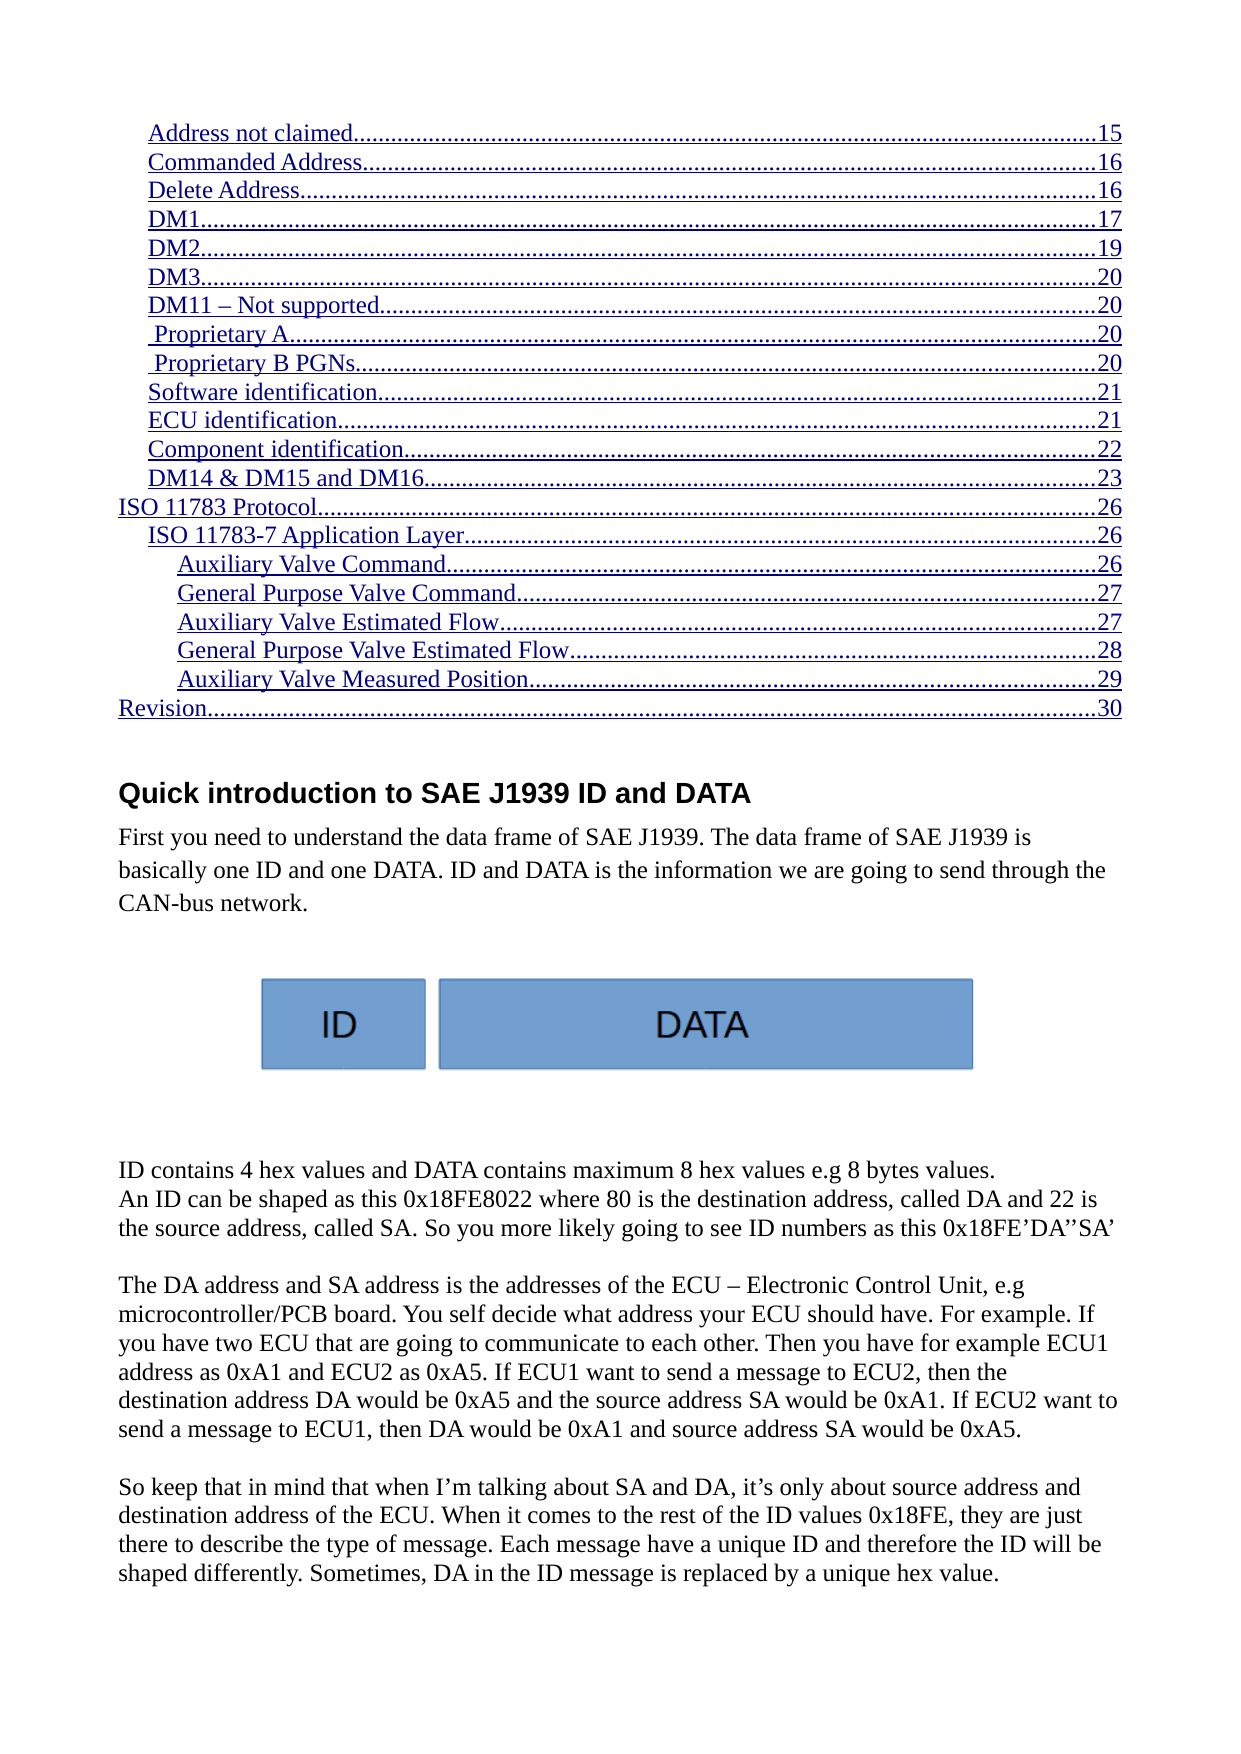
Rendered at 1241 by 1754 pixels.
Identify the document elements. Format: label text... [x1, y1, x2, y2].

text DM3 20 [148, 262, 1122, 287]
text DM2 19 [148, 233, 1122, 258]
text So keep that in mind that when I’m talking about SA and DA, it’s only about source address and destination address of the ECU. When it comes to the rest of the ID values 0x18FE, they are just there to describe the type of message. Each message have a unique ID and therefore the ID will be shaped differently. Sometimes, DA in the ID message is replaced by a unique hex value. [118, 1472, 1122, 1587]
subtitle Quick introduction to SAE J1939 ID and DATA [118, 776, 1122, 809]
text Auxiliary Valve Measured Position 29 [177, 664, 1122, 689]
text Component identification 22 [148, 434, 1122, 459]
text Proprietary B PGNs 20 [148, 348, 1122, 373]
text General Purpose Valve Command 27 [177, 578, 1122, 603]
text DM14 & DM15 and DM16 23 [148, 463, 1122, 488]
text General Purpose Valve Estimated Flow 28 [177, 636, 1122, 661]
text The DA address and SA address is the addresses of the ECU – Electronic Control Unit, e.g microcontroller/PCB board. You self decide what address your ECU should have. For example. If you have two ECU that are going to communicate to each other. Then you have for example ECU1 address as 0xA1 and ECU2 as 0xA5. If ECU1 want to send a message to ECU2, then the destination address DA would be 0xA5 and the source address SA would be 0xA1. If ECU2 want to send a message to ECU1, then DA would be 0xA1 and source address SA would be 0xA5. [118, 1270, 1122, 1443]
text Auxiliary Valve Command 26 [177, 549, 1122, 574]
text An ID can be shaped as this 0x18FE8022 where 80 is the destination address, called DA and 22 is the source address, called SA. So you more likely going to see ID numbers as this 0x18FE’DA’’SA’ [118, 1184, 1122, 1242]
text First you need to understand the data frame of SAE J1939. The data frame of SAE J1939 is basically one ID and one DATA. ID and DATA is the information we are going to send through the CAN-bus network. [118, 822, 1122, 916]
text ISO 11783 Protocol 26 [118, 492, 1122, 517]
text Address not claimed 15 [148, 118, 1122, 143]
text ECU identification 21 [148, 406, 1122, 431]
text ID contains 4 hex values and DATA contains maximum 8 hex values e.g 8 bytes values. [118, 1155, 1122, 1184]
text Delete Address 16 [148, 176, 1122, 201]
text Software identification 21 [148, 377, 1122, 402]
text Revision 30 [118, 693, 1122, 718]
text Commanded Address 16 [148, 147, 1122, 172]
text ISO 11783-7 Application Layer 26 [148, 521, 1122, 546]
text DM1 17 [148, 204, 1122, 229]
text Auxiliary Valve Estimated Flow 27 [177, 607, 1122, 632]
text DM11 – Not supported 20 [148, 291, 1122, 316]
text Proprietary A 20 [148, 319, 1122, 344]
